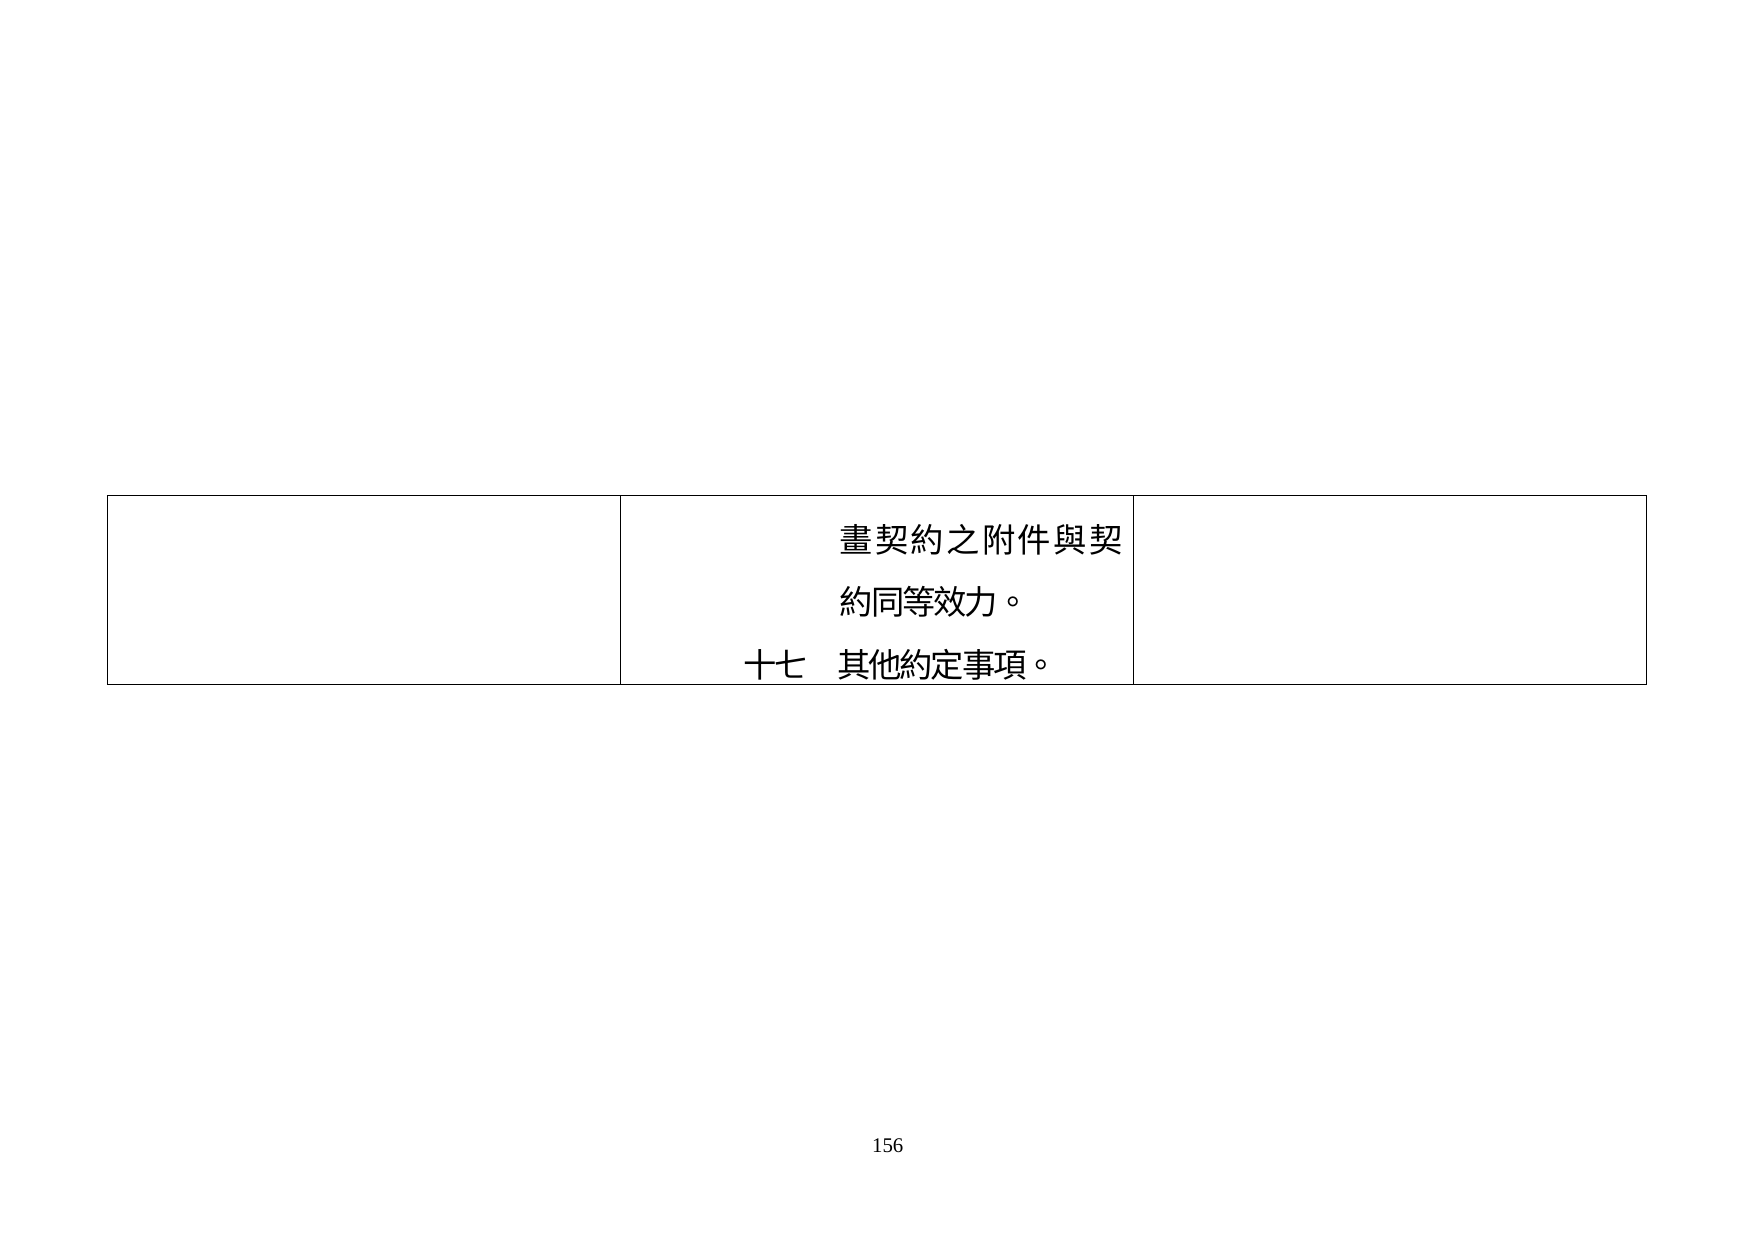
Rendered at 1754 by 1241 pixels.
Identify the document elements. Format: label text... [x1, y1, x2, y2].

table_cell 畫契約之附件與契約同等效力。 十七 其他約定事項。 [621, 496, 1133, 684]
table_cell [108, 496, 620, 684]
table_cell [1134, 496, 1646, 684]
